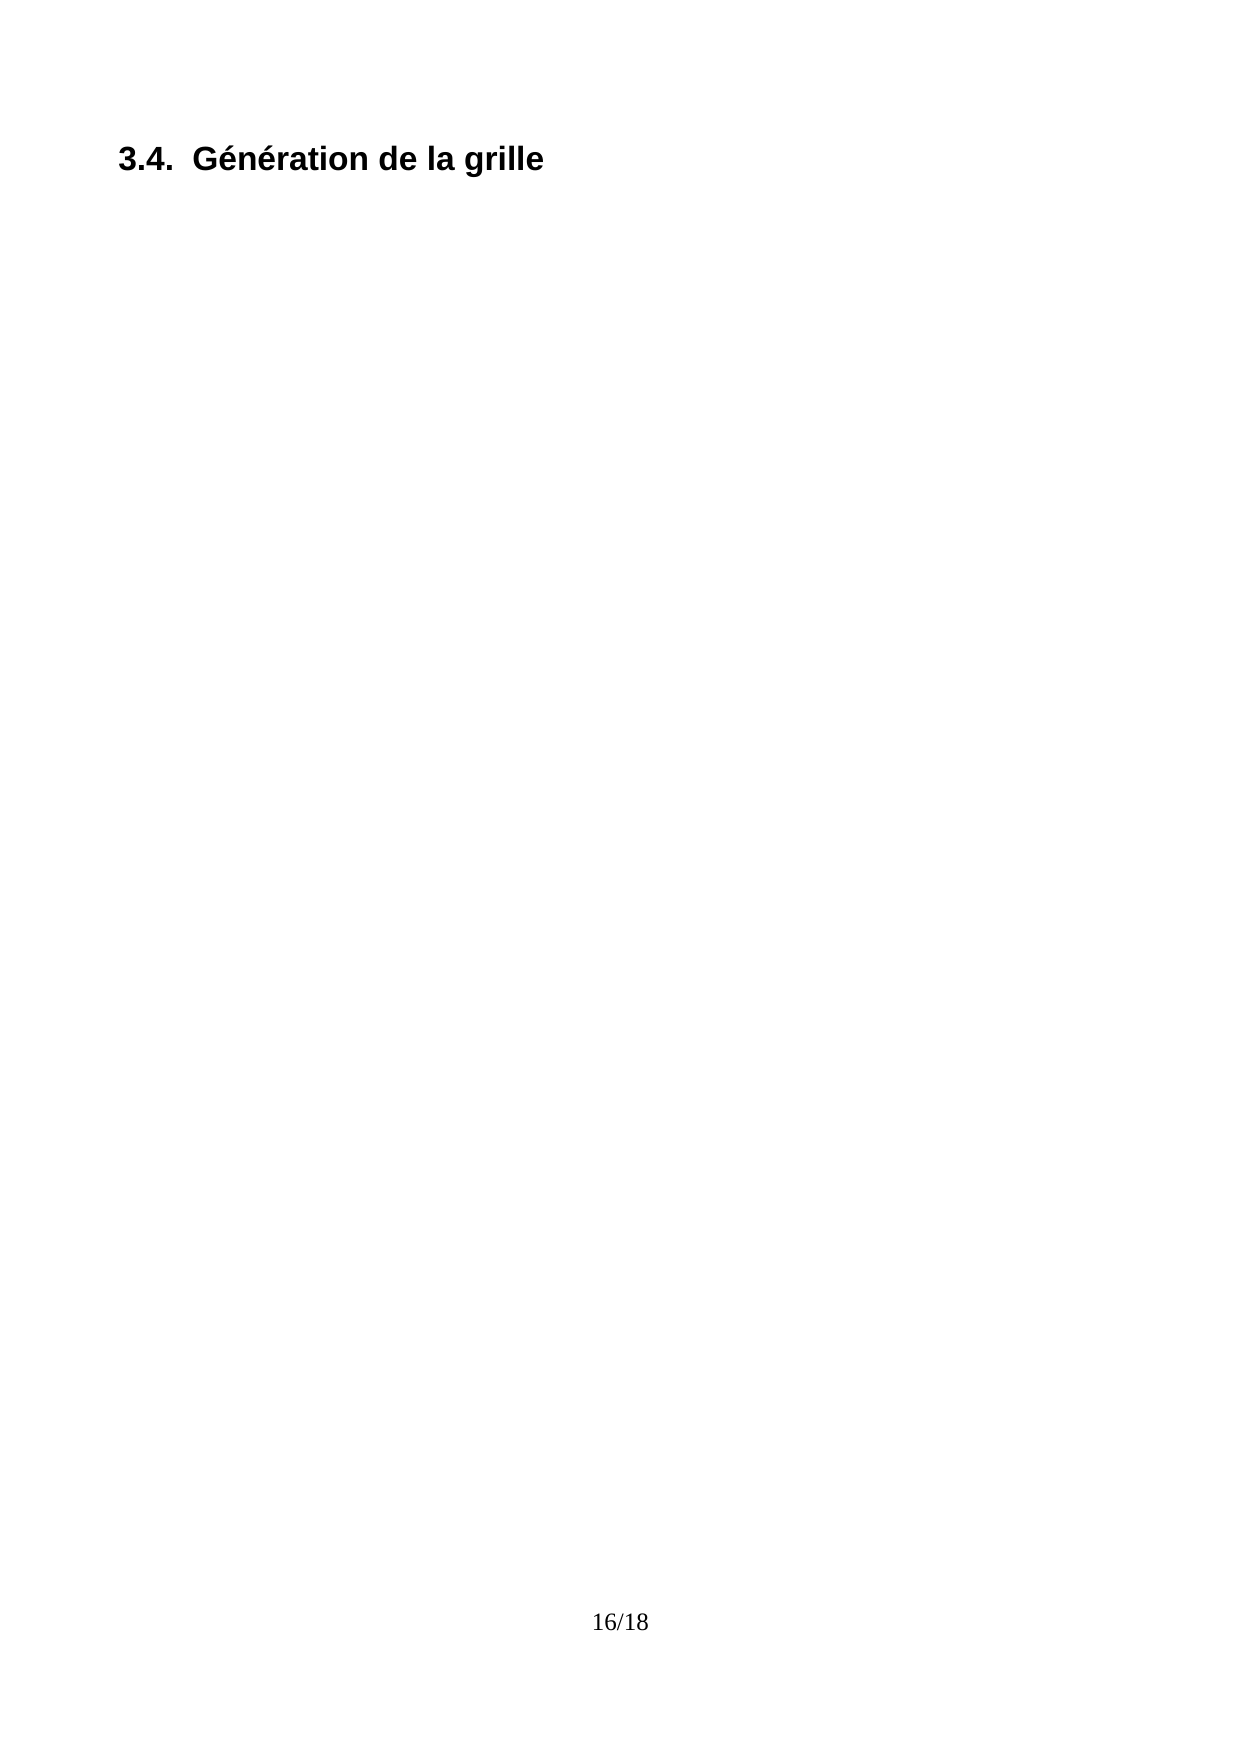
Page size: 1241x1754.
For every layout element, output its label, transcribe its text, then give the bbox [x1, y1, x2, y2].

subtitle Génération de la grille [118, 139, 1122, 178]
